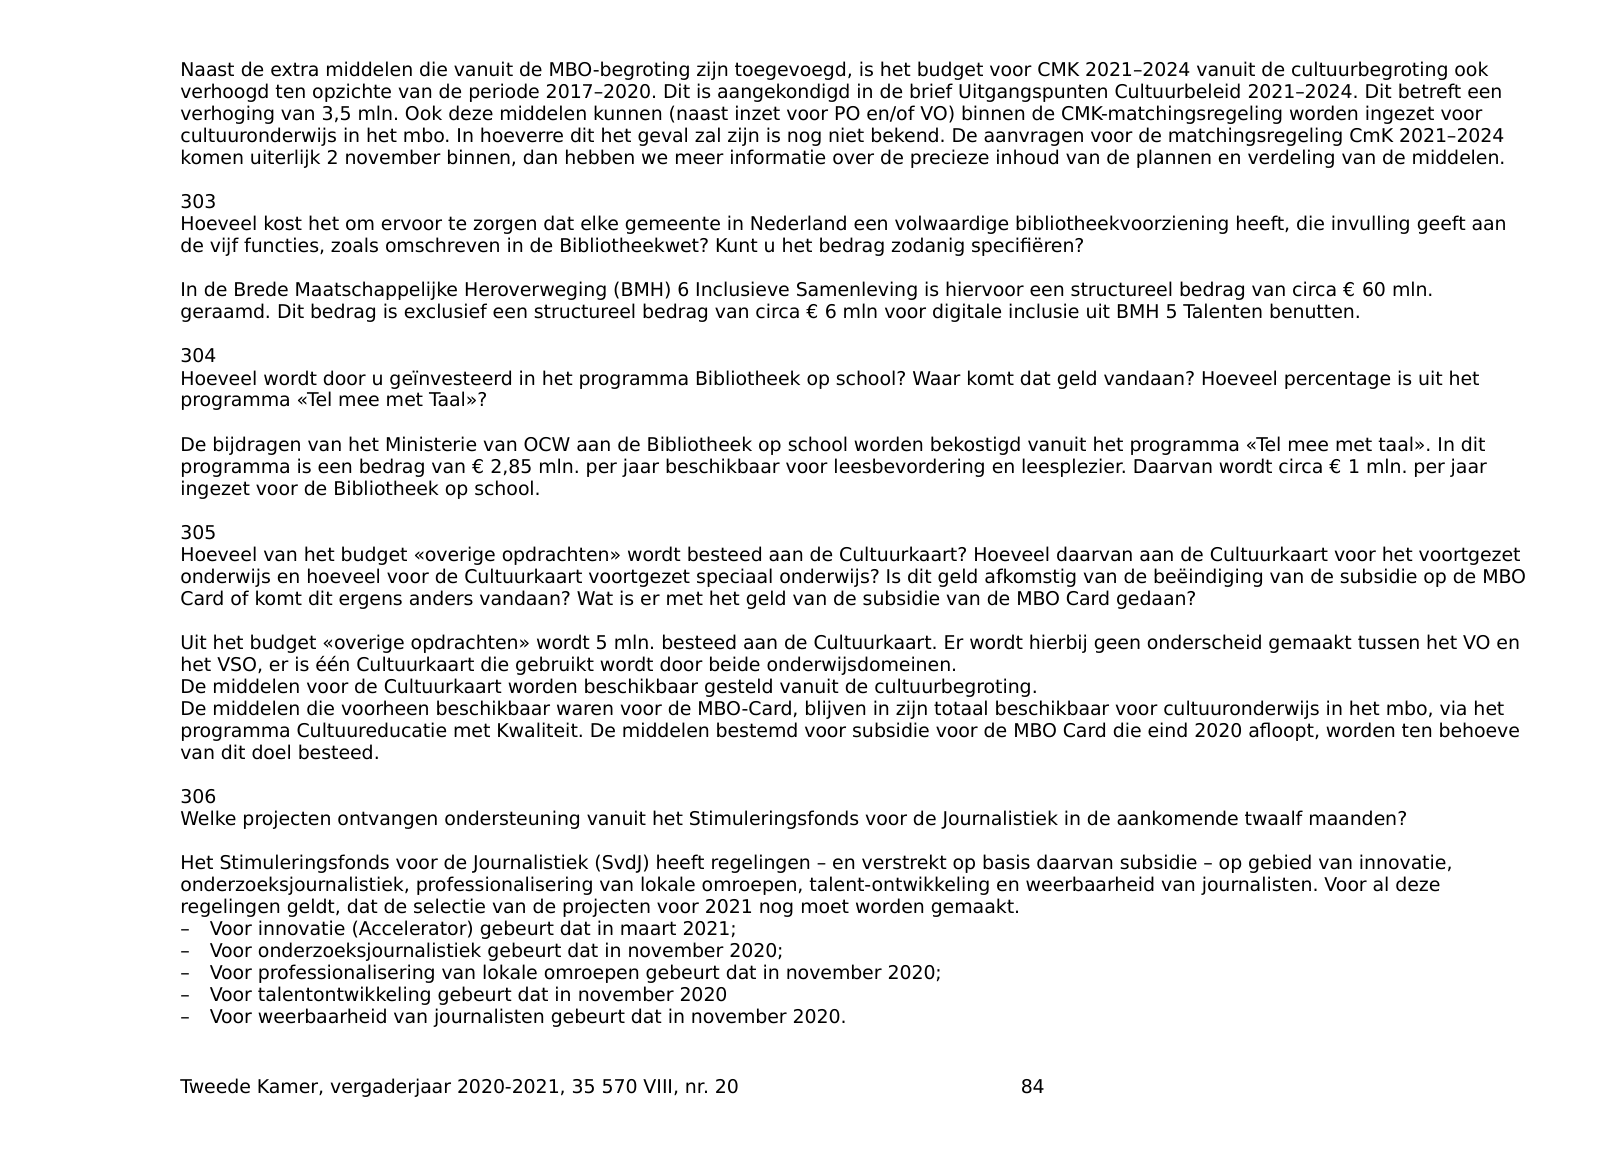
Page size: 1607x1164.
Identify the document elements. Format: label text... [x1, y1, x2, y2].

text Hoeveel van het budget «overige opdrachten» wordt besteed aan de Cultuurkaart? Hoeveel daarvan aan de Cultuurkaart voor het voortgezet onderwijs en hoeveel voor de Cultuurkaart voortgezet speciaal onderwijs? Is dit geld afkomstig van de beëindiging van de subsidie op de MBO Card of komt dit ergens anders vandaan? Wat is er met het geld van de subsidie van de MBO Card gedaan? [180, 544, 1529, 609]
text De middelen die voorheen beschikbaar waren voor de MBO-Card, blijven in zijn totaal beschikbaar voor cultuuronderwijs in het mbo, via het programma Cultuureducatie met Kwaliteit. De middelen bestemd voor subsidie voor de MBO Card die eind 2020 afloopt, worden ten behoeve van dit doel besteed. [180, 698, 1529, 764]
text De middelen voor de Cultuurkaart worden beschikbaar gesteld vanuit de cultuurbegroting. [180, 676, 1529, 698]
text 303 [180, 191, 1529, 213]
text Welke projecten ontvangen ondersteuning vanuit het Stimuleringsfonds voor de Journalistiek in de aankomende twaalf maanden? [180, 808, 1529, 830]
text 305 [180, 522, 1529, 544]
text – Voor innovatie (Accelerator) gebeurt dat in maart 2021; [180, 918, 1529, 940]
text – Voor weerbaarheid van journalisten gebeurt dat in november 2020. [180, 1006, 1529, 1028]
text De bijdragen van het Ministerie van OCW aan de Bibliotheek op school worden bekostigd vanuit het programma «Tel mee met taal». In dit programma is een bedrag van € 2,85 mln. per jaar beschikbaar voor leesbevordering en leesplezier. Daarvan wordt circa € 1 mln. per jaar ingezet voor de Bibliotheek op school. [180, 433, 1529, 499]
text In de Brede Maatschappelijke Heroverweging (BMH) 6 Inclusieve Samenleving is hiervoor een structureel bedrag van circa € 60 mln. geraamd. Dit bedrag is exclusief een structureel bedrag van circa € 6 mln voor digitale inclusie uit BMH 5 Talenten benutten. [180, 279, 1529, 323]
text Uit het budget «overige opdrachten» wordt 5 mln. besteed aan de Cultuurkaart. Er wordt hierbij geen onderscheid gemaakt tussen het VO en het VSO, er is één Cultuurkaart die gebruikt wordt door beide onderwijsdomeinen. [180, 632, 1529, 676]
text Hoeveel wordt door u geïnvesteerd in het programma Bibliotheek op school? Waar komt dat geld vandaan? Hoeveel percentage is uit het programma «Tel mee met Taal»? [180, 367, 1529, 411]
text Het Stimuleringsfonds voor de Journalistiek (SvdJ) heeft regelingen – en verstrekt op basis daarvan subsidie – op gebied van innovatie, onderzoeksjournalistiek, professionalisering van lokale omroepen, talent-ontwikkeling en weerbaarheid van journalisten. Voor al deze regelingen geldt, dat de selectie van de projecten voor 2021 nog moet worden gemaakt. [180, 852, 1529, 918]
text – Voor onderzoeksjournalistiek gebeurt dat in november 2020; [180, 940, 1529, 962]
text 306 [180, 786, 1529, 808]
text Naast de extra middelen die vanuit de MBO-begroting zijn toegevoegd, is het budget voor CMK 2021–2024 vanuit de cultuurbegroting ook verhoogd ten opzichte van de periode 2017–2020. Dit is aangekondigd in de brief Uitgangspunten Cultuurbeleid 2021–2024. Dit betreft een verhoging van 3,5 mln. Ook deze middelen kunnen (naast inzet voor PO en/of VO) binnen de CMK-matchingsregeling worden ingezet voor cultuuronderwijs in het mbo. In hoeverre dit het geval zal zijn is nog niet bekend. De aanvragen voor de matchingsregeling CmK 2021–2024 komen uiterlijk 2 november binnen, dan hebben we meer informatie over de precieze inhoud van de plannen en verdeling van de middelen. [180, 59, 1529, 169]
text – Voor professionalisering van lokale omroepen gebeurt dat in november 2020; [180, 962, 1529, 984]
text 304 [180, 345, 1529, 367]
text Hoeveel kost het om ervoor te zorgen dat elke gemeente in Nederland een volwaardige bibliotheekvoorziening heeft, die invulling geeft aan de vijf functies, zoals omschreven in de Bibliotheekwet? Kunt u het bedrag zodanig specifiëren? [180, 213, 1529, 257]
text – Voor talentontwikkeling gebeurt dat in november 2020 [180, 984, 1529, 1006]
